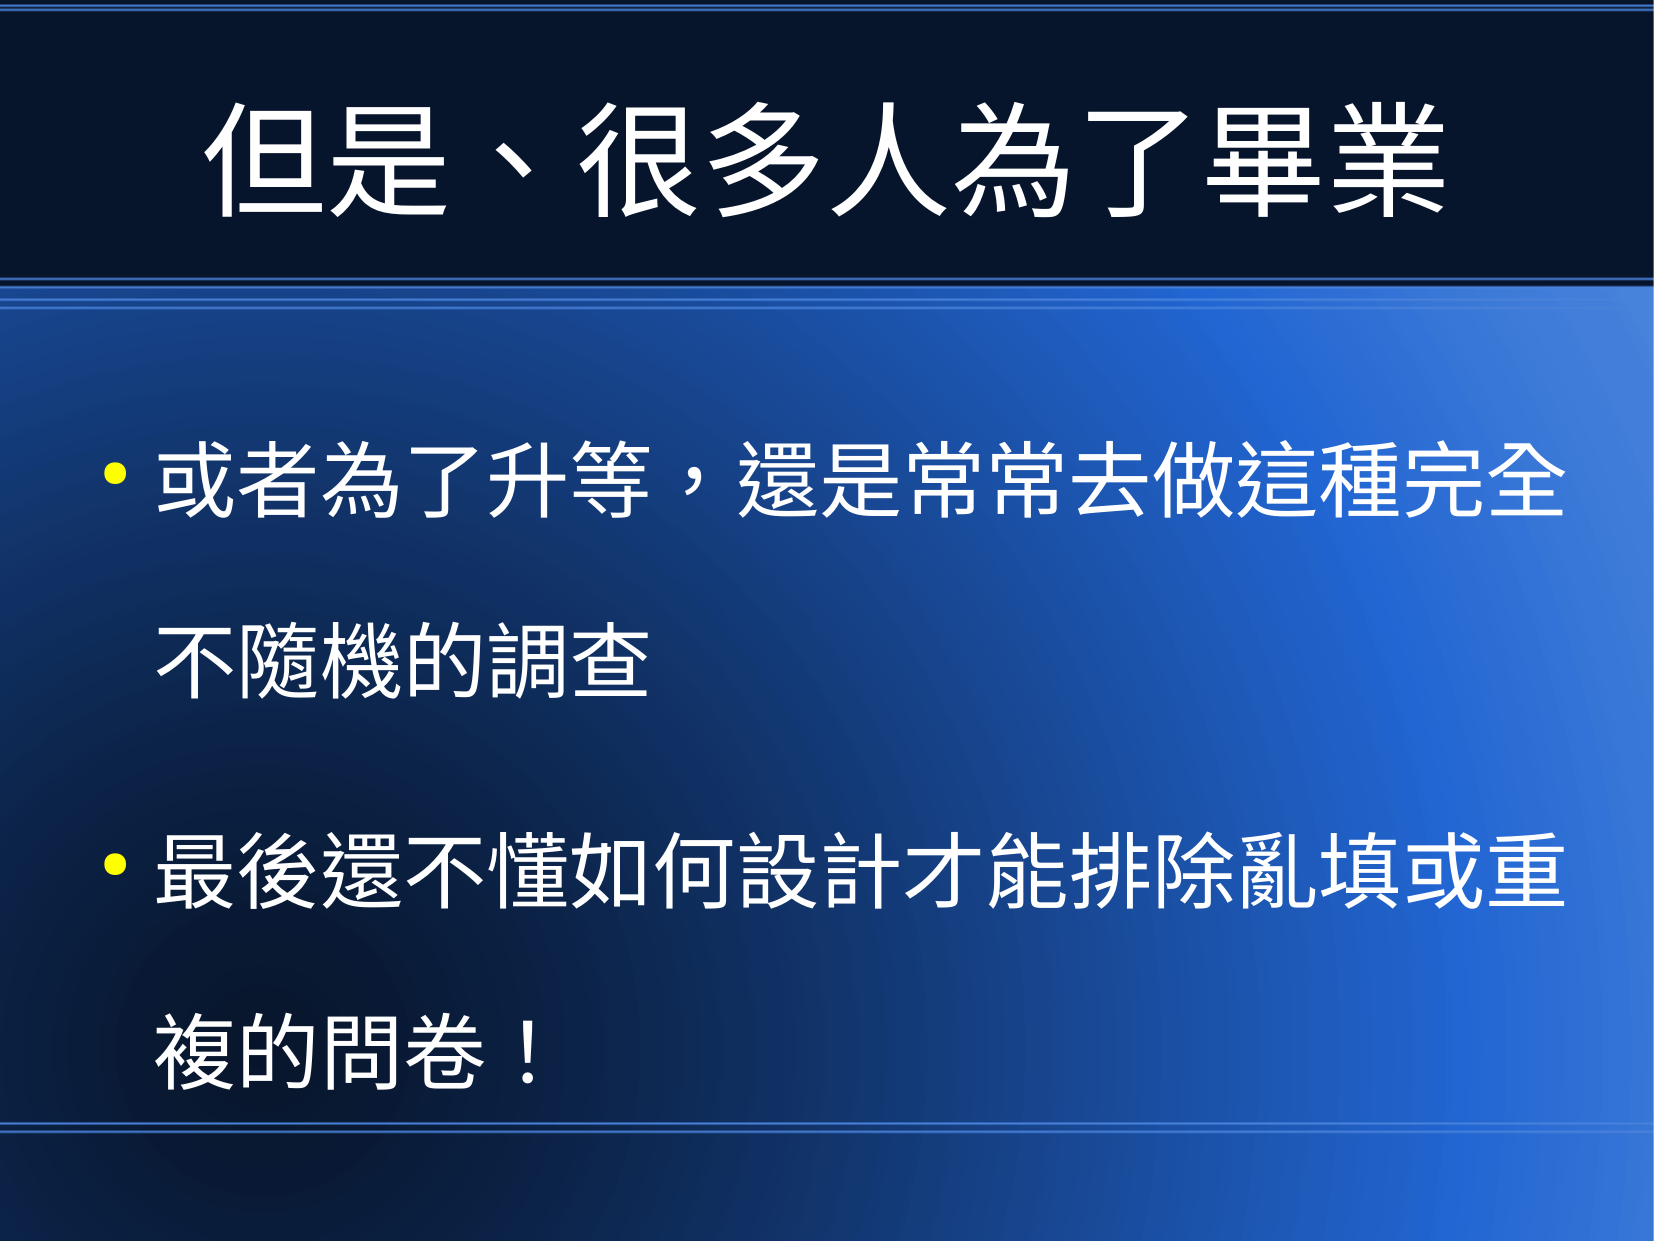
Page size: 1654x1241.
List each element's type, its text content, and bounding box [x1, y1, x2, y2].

list 或者為了升等，還是常常去做這種完全不隨機的調查 最後還不懂如何設計才能排除亂填或重複的問卷！ [82, 355, 1571, 1241]
title 但是、很多人為了畢業 [82, 49, 1571, 257]
picture [0, 0, 1654, 1241]
